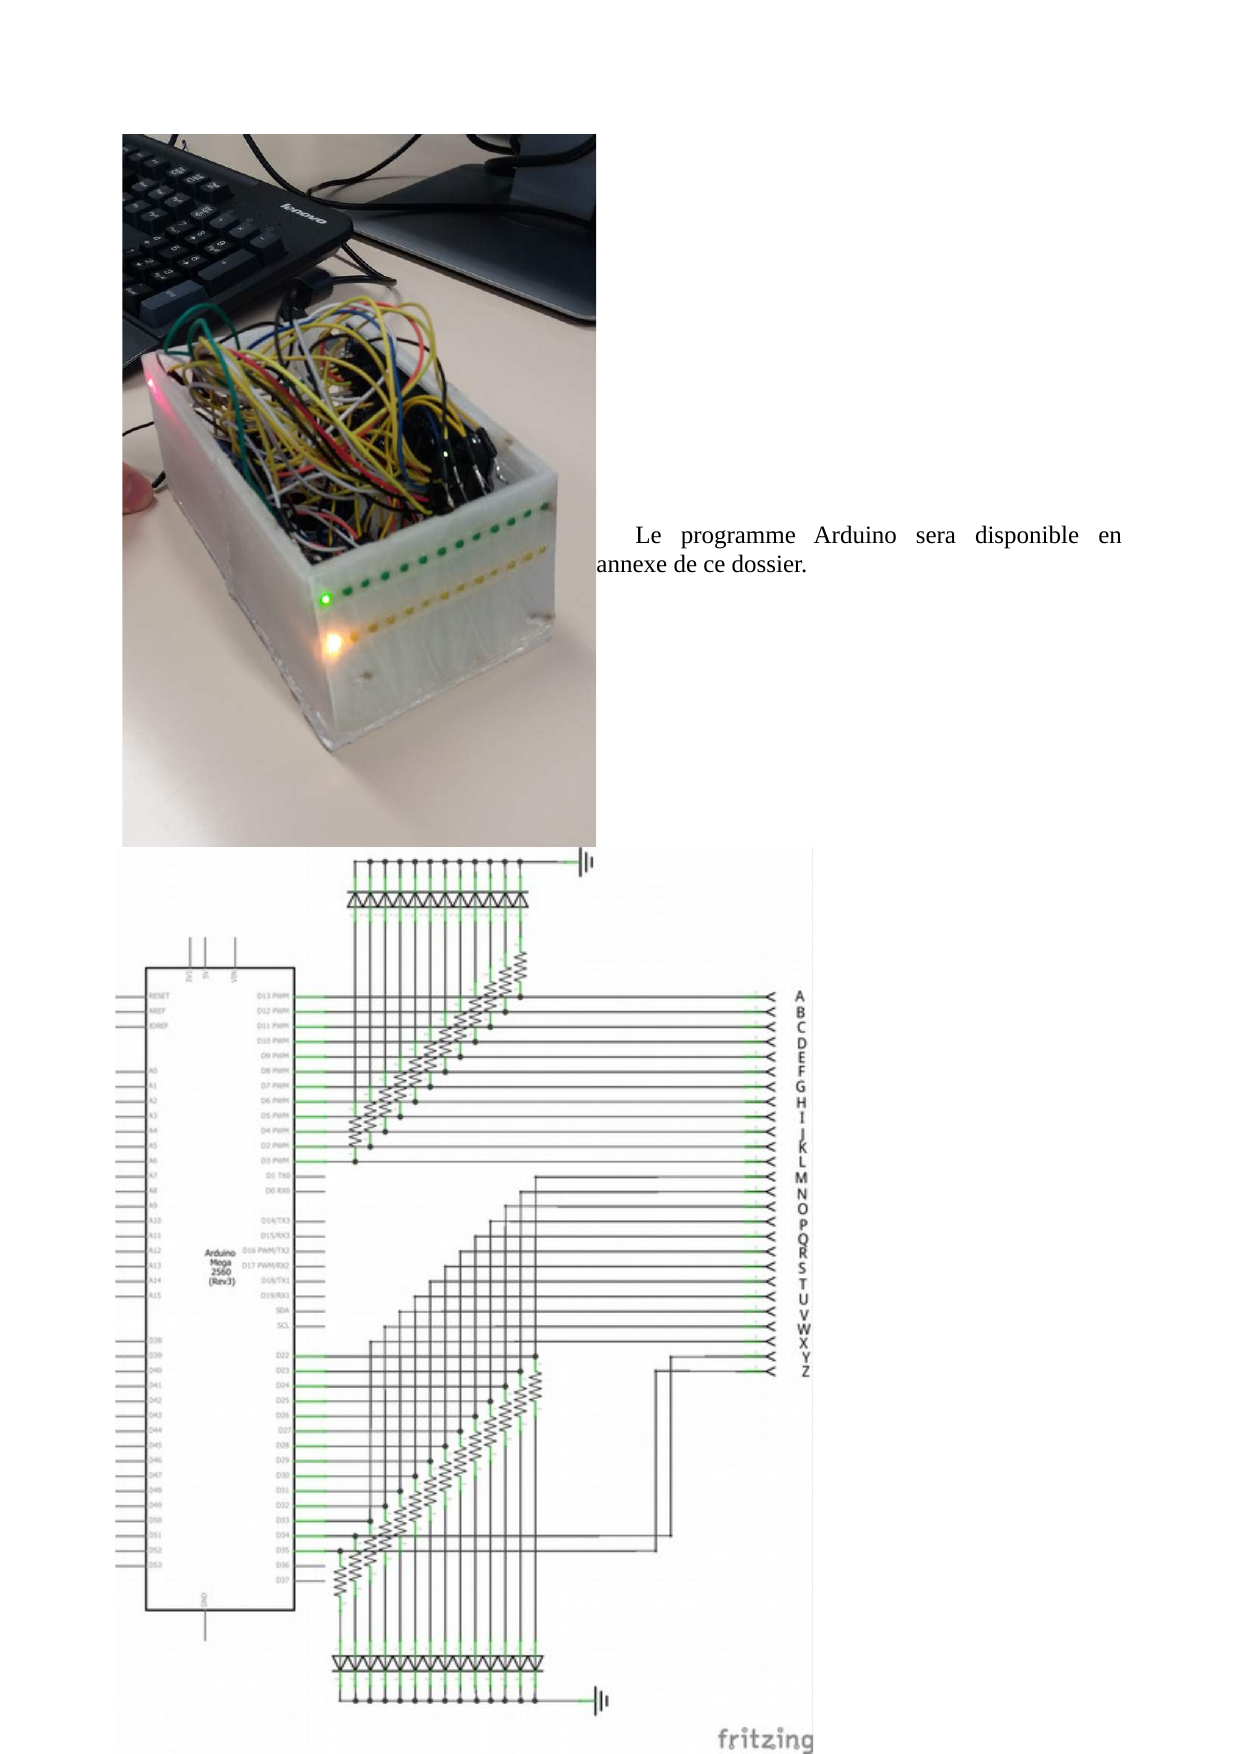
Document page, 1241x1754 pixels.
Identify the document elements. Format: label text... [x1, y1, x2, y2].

text Le programme Arduino sera disponible en annexe de ce dossier. [597, 521, 1122, 578]
picture [114, 134, 814, 1754]
